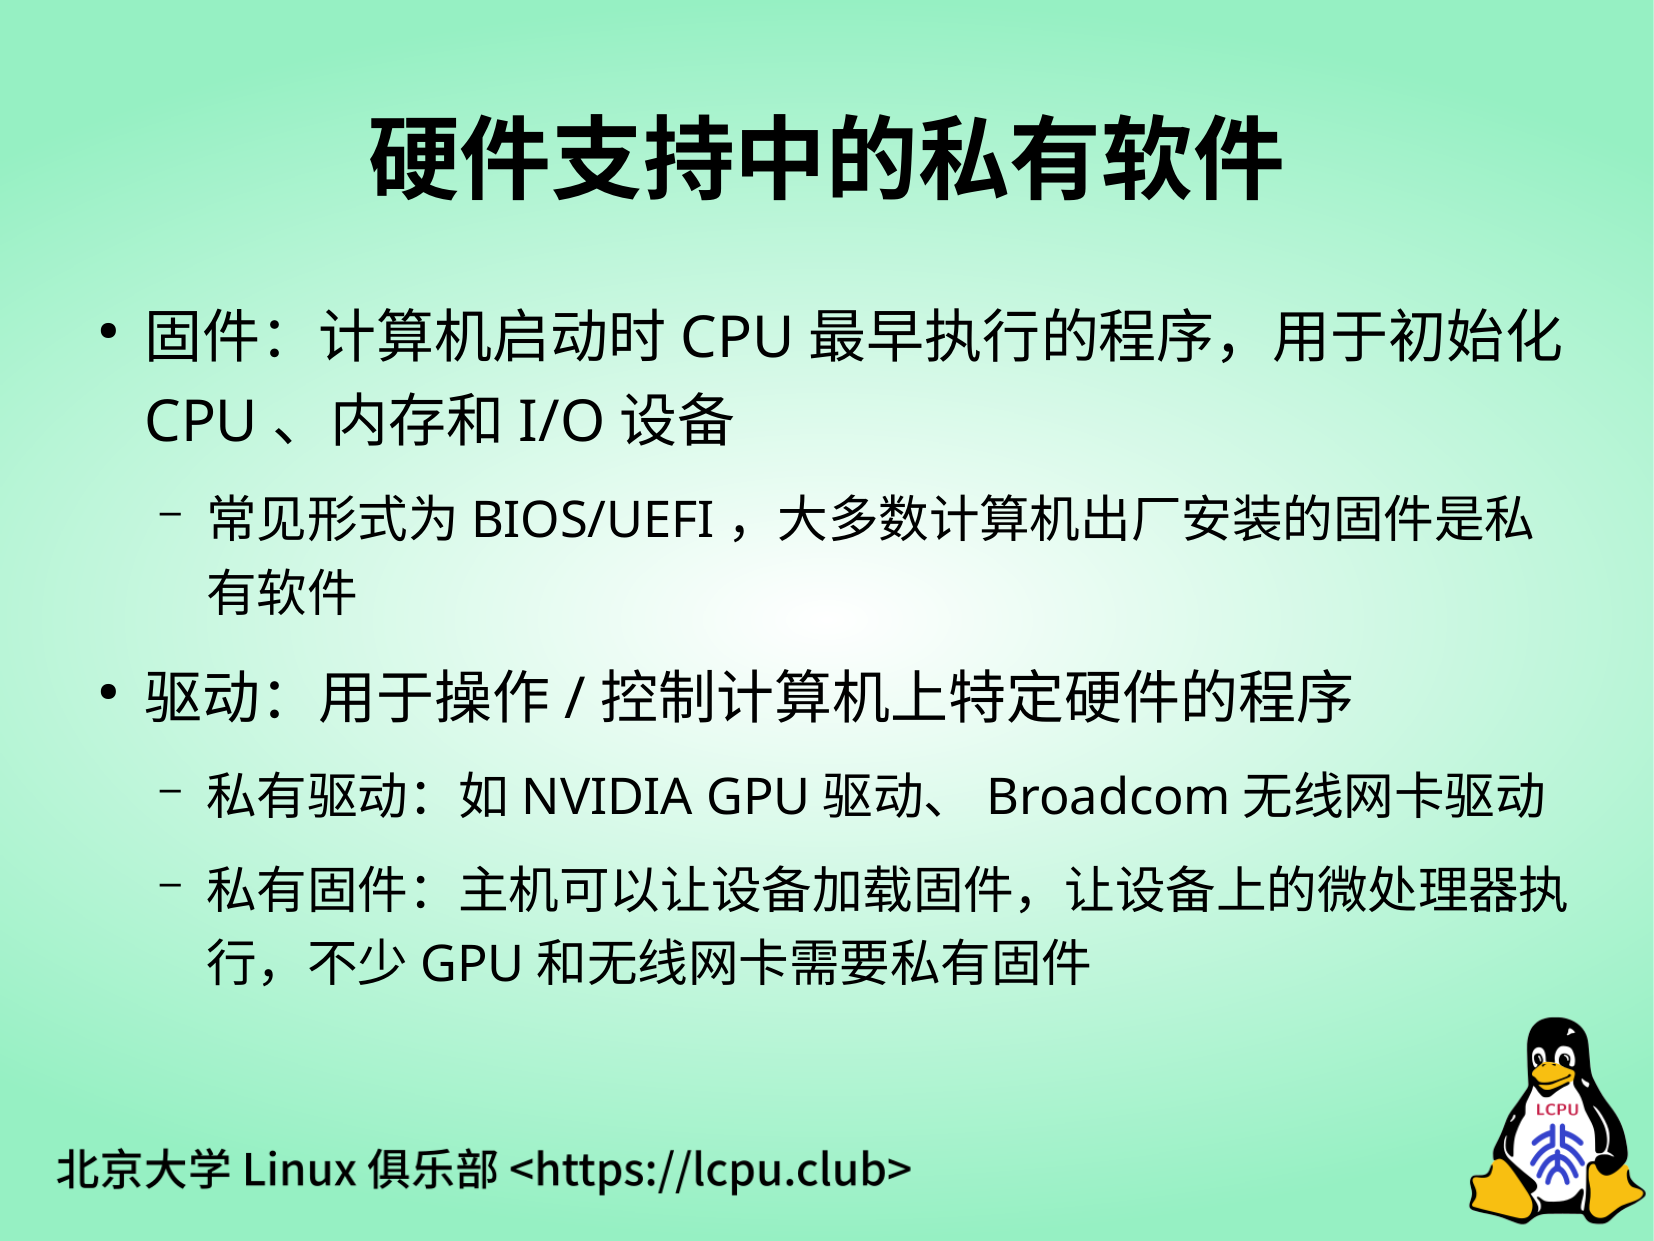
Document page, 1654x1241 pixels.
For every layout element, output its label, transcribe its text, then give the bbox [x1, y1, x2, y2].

title 硬件支持中的私有软件 [82, 49, 1571, 257]
list 固件：计算机启动时CPU最早执行的程序，用于初始化CPU、内存和I/O设备 常见形式为BIOS/UEFI，大多数计算机出厂安装的固件是私有软件 驱动：用于操作/控制计算机上特定硬件的程序 私有驱动：如NVIDIA GPU驱动、Broadcom无线网卡驱动 私有固件：主机可以让设备加载固件，让设备上的微处理器执行，不少GPU和无线网卡需要私有固件 [82, 290, 1571, 1010]
picture [0, 0, 1654, 1241]
